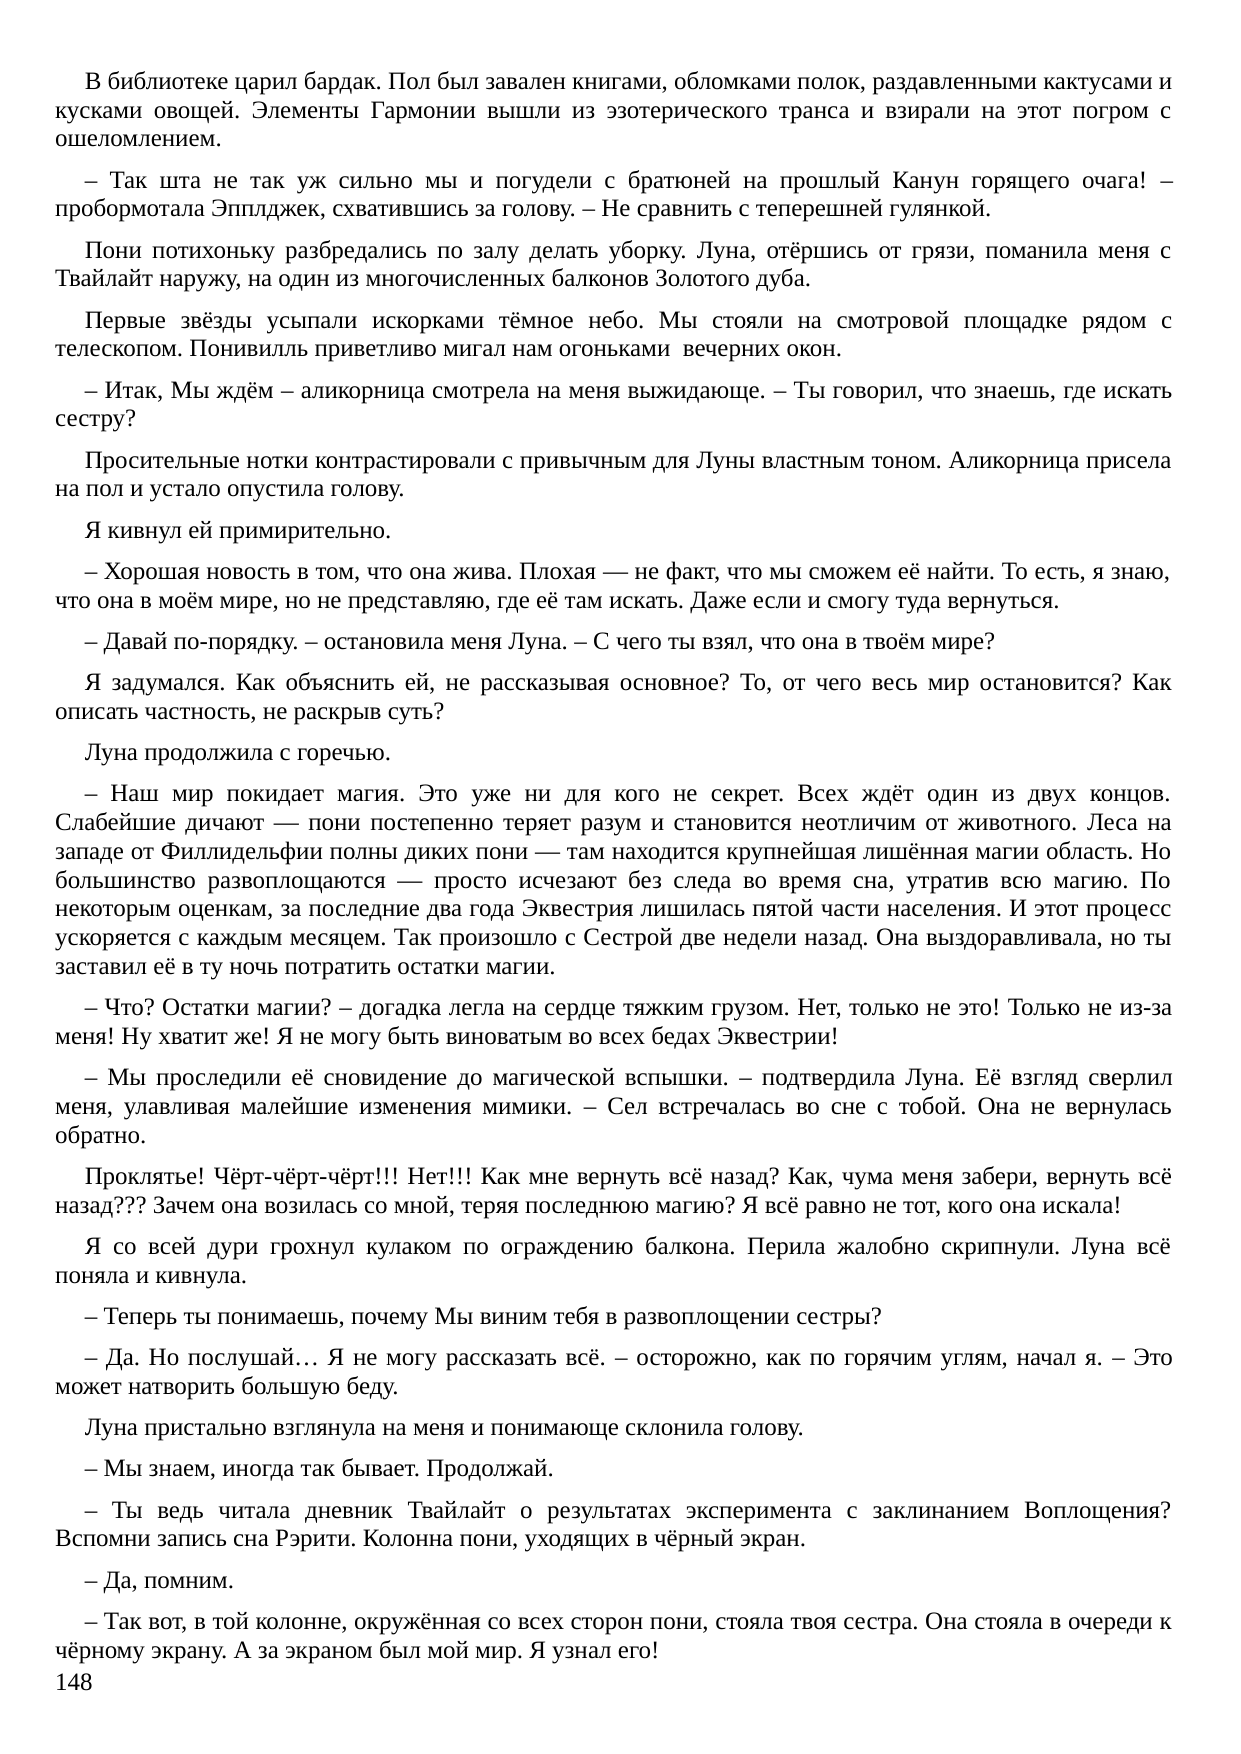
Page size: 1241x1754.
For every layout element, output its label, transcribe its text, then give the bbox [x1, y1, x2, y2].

text В библиотеке царил бардак. Пол был завален книгами, обломками полок, раздавленными кактусами и кусками овощей. Элементы Гармонии вышли из эзотерического транса и взирали на этот погром с ошеломлением. [55, 66, 1173, 152]
text – Так шта не так уж сильно мы и погудели с братюней на прошлый Канун горящего очага! – пробормотала Эпплджек, схватившись за голову. – Не сравнить с теперешней гулянкой. [55, 165, 1173, 222]
text – Хорошая новость в том, что она жива. Плохая — не факт, что мы сможем её найти. То есть, я знаю, что она в моём мире, но не представляю, где её там искать. Даже если и смогу туда вернуться. [55, 556, 1173, 613]
text – Мы проследили её сновидение до магической вспышки. – подтвердила Луна. Её взгляд сверлил меня, улавливая малейшие изменения мимики. – Сел встречалась во сне с тобой. Она не вернулась обратно. [55, 1062, 1173, 1148]
text – Теперь ты понимаешь, почему Мы виним тебя в развоплощении сестры? [55, 1301, 1173, 1330]
text Просительные нотки контрастировали с привычным для Луны властным тоном. Аликорница присела на пол и устало опустила голову. [55, 445, 1173, 502]
text – Да. Но послушай… Я не могу рассказать всё. – осторожно, как по горячим углям, начал я. – Это может натворить большую беду. [55, 1342, 1173, 1400]
text Проклятье! Чёрт-чёрт-чёрт!!! Нет!!! Как мне вернуть всё назад? Как, чума меня забери, вернуть всё назад??? Зачем она возилась со мной, теряя последнюю магию? Я всё равно не тот, кого она искала! [55, 1161, 1173, 1218]
text – Мы знаем, иногда так бывает. Продолжай. [55, 1453, 1173, 1482]
text Луна продолжила с горечью. [55, 737, 1173, 766]
text – Что? Остатки магии? – догадка легла на сердце тяжким грузом. Нет, только не это! Только не из-за меня! Ну хватит же! Я не могу быть виноватым во всех бедах Эквестрии! [55, 992, 1173, 1050]
text Луна пристально взглянула на меня и понимающе склонила голову. [55, 1412, 1173, 1441]
text – Так вот, в той колонне, окружённая со всех сторон пони, стояла твоя сестра. Она стояла в очереди к чёрному экрану. А за экраном был мой мир. Я узнал его! [55, 1606, 1173, 1663]
text – Наш мир покидает магия. Это уже ни для кого не секрет. Всех ждёт один из двух концов. Слабейшие дичают — пони постепенно теряет разум и становится неотличим от животного. Леса на западе от Филлидельфии полны диких пони — там находится крупнейшая лишённая магии область. Но большинство развоплощаются — просто исчезают без следа во время сна, утратив всю магию. По некоторым оценкам, за последние два года Эквестрия лишилась пятой части населения. И этот процесс ускоряется с каждым месяцем. Так произошло с Сестрой две недели назад. Она выздоравливала, но ты заставил её в ту ночь потратить остатки магии. [55, 778, 1173, 980]
text Я задумался. Как объяснить ей, не рассказывая основное? То, от чего весь мир остановится? Как описать частность, не раскрыв суть? [55, 667, 1173, 725]
text – Ты ведь читала дневник Твайлайт о результатах эксперимента с заклинанием Воплощения? Вспомни запись сна Рэрити. Колонна пони, уходящих в чёрный экран. [55, 1495, 1173, 1552]
text Я кивнул ей примирительно. [55, 515, 1173, 543]
text Пони потихоньку разбредались по залу делать уборку. Луна, отёршись от грязи, поманила меня с Твайлайт наружу, на один из многочисленных балконов Золотого дуба. [55, 235, 1173, 292]
text – Да, помним. [55, 1565, 1173, 1593]
text – Итак, Мы ждём – аликорница смотрела на меня выжидающе. – Ты говорил, что знаешь, где искать сестру? [55, 375, 1173, 432]
text Первые звёзды усыпали искорками тёмное небо. Мы стояли на смотровой площадке рядом с телескопом. Понивилль приветливо мигал нам огоньками вечерних окон. [55, 305, 1173, 362]
text Я со всей дури грохнул кулаком по ограждению балкона. Перила жалобно скрипнули. Луна всё поняла и кивнула. [55, 1231, 1173, 1288]
text – Давай по-порядку. – остановила меня Луна. – С чего ты взял, что она в твоём мире? [55, 626, 1173, 655]
